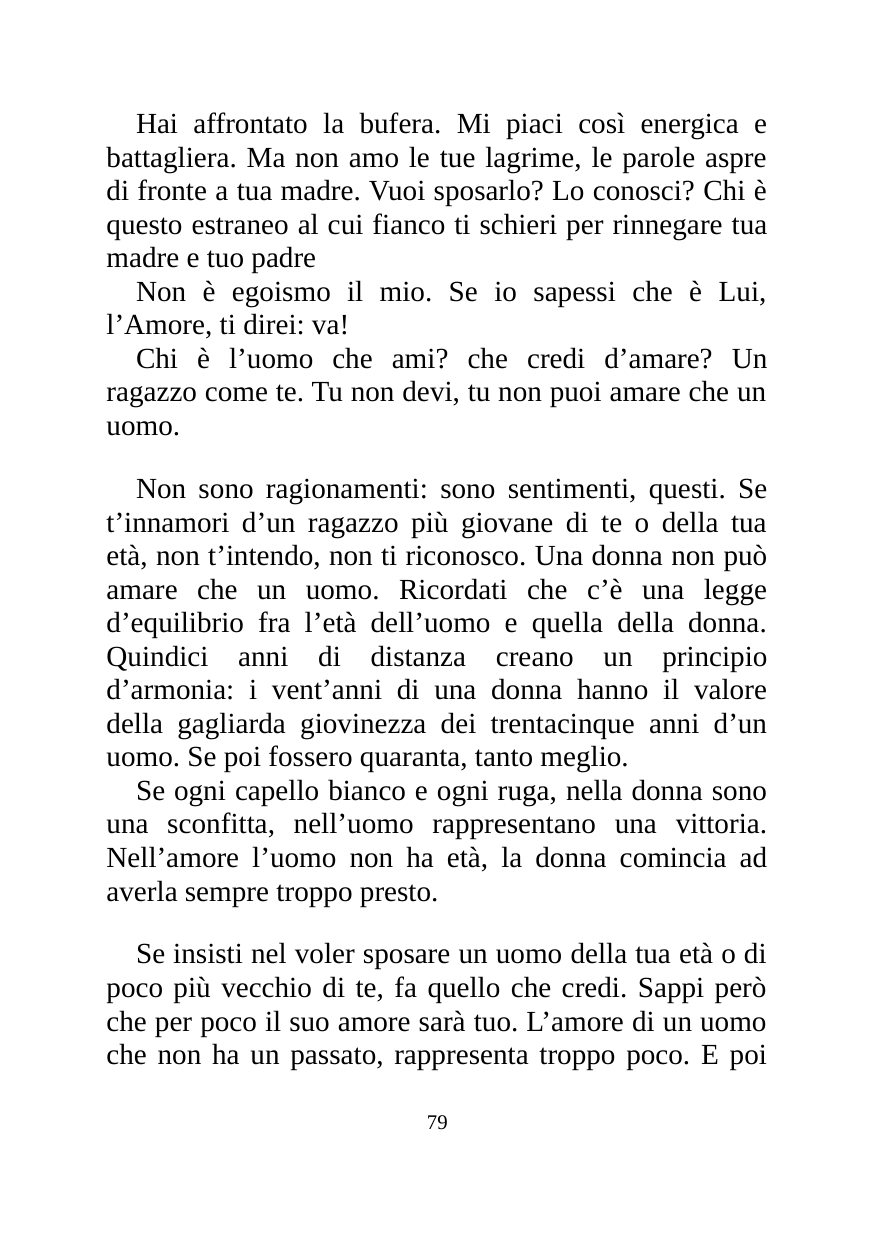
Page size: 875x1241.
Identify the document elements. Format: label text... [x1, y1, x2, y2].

text Chi è l’uomo che ami? che credi d’amare? Un ragazzo come te. Tu non devi, tu non puoi amare che un uomo. [106, 341, 768, 442]
text Hai affrontato la bufera. Mi piaci così energica e battagliera. Ma non amo le tue lagrime, le parole aspre di fronte a tua madre. Vuoi sposarlo? Lo conosci? Chi è questo estraneo al cui fianco ti schieri per rinnegare tua madre e tuo padre [106, 106, 768, 274]
text Se insisti nel voler sposare un uomo della tua età o di poco più vecchio di te, fa quello che credi. Sappi però che per poco il suo amore sarà tuo. L’amore di un uomo che non ha un passato, rappresenta troppo poco. E poi [106, 937, 768, 1071]
text Non sono ragionamenti: sono sentimenti, questi. Se t’innamori d’un ragazzo più giovane di te o della tua età, non t’intendo, non ti riconosco. Una donna non può amare che un uomo. Ricordati che c’è una legge d’equilibrio fra l’età dell’uomo e quella della donna. Quindici anni di distanza creano un principio d’armonia: i vent’anni di una donna hanno il valore della gagliarda giovinezza dei trentacinque anni d’un uomo. Se poi fossero quaranta, tanto meglio. [106, 471, 768, 773]
text Non è egoismo il mio. Se io sapessi che è Lui, l’Amore, ti direi: va! [106, 274, 768, 341]
text Se ogni capello bianco e ogni ruga, nella donna sono una sconfitta, nell’uomo rappresentano una vittoria. Nell’amore l’uomo non ha età, la donna comincia ad averla sempre troppo presto. [106, 773, 768, 907]
